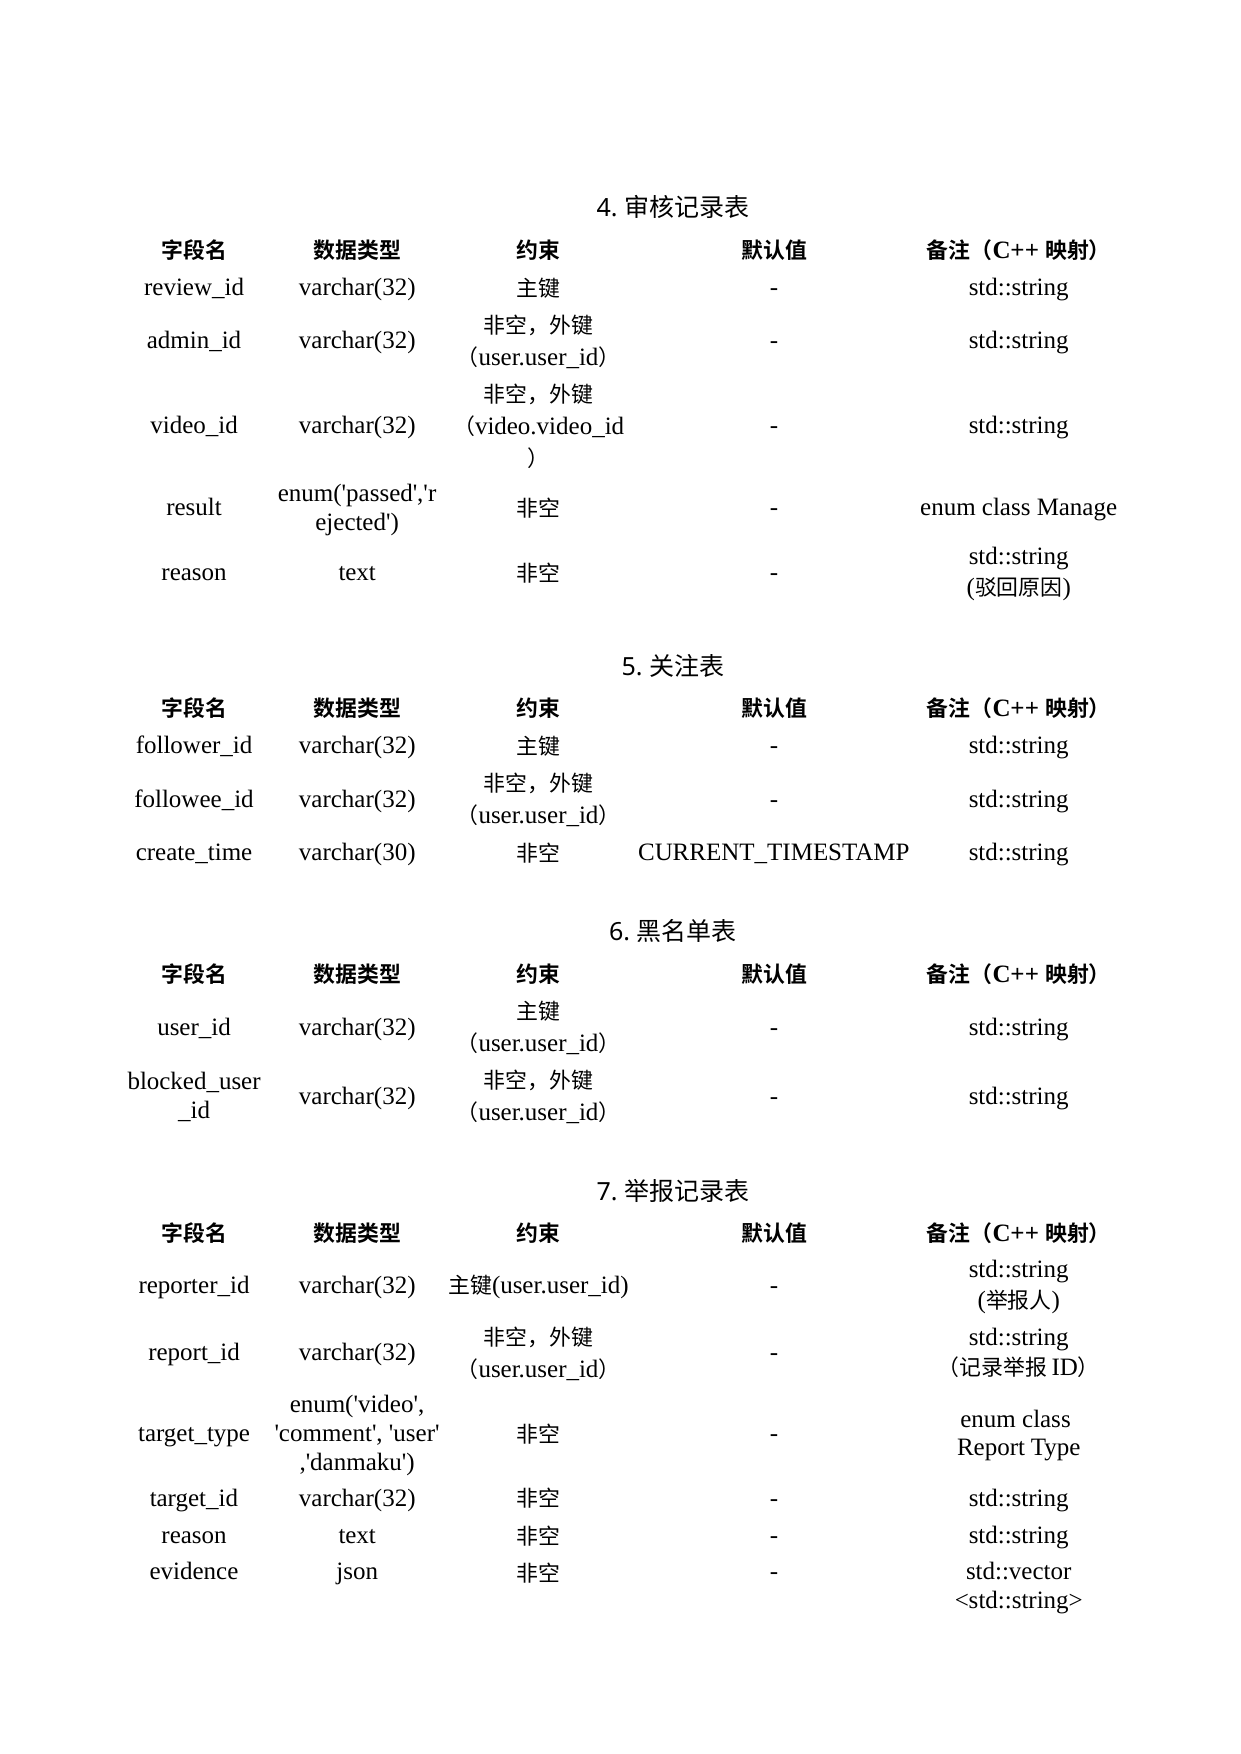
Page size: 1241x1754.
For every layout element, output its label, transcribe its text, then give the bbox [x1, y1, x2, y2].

table_cell std::string (驳回原因) [915, 539, 1122, 605]
table_cell enum class Manage [915, 475, 1122, 538]
table_cell std::string [915, 764, 1122, 833]
table_cell varchar(32) [270, 1251, 444, 1317]
table_cell 主键 （user.user_id） [444, 991, 632, 1061]
table_cell varchar(32) [270, 374, 444, 475]
table_cell varchar(32) [270, 1061, 444, 1130]
table_cell varchar(32) [270, 764, 444, 833]
table_header 默认值 [633, 1214, 915, 1251]
table_cell std::string [915, 1061, 1122, 1130]
table_header 约束 [444, 1214, 632, 1251]
table_header 约束 [444, 689, 632, 726]
table_cell - [633, 475, 915, 538]
table_cell 主键 [444, 268, 632, 305]
table_cell 非空 [444, 833, 632, 870]
table_cell follower_id [118, 726, 269, 763]
table_cell - [633, 1061, 915, 1130]
table_cell std::string [915, 374, 1122, 475]
table_cell 非空，外键（user.user_id） [444, 1317, 632, 1386]
table_cell - [633, 374, 915, 475]
table_header 备注（C++ 映射） [915, 689, 1122, 726]
table_cell - [633, 1479, 915, 1516]
table_cell varchar(32) [270, 268, 444, 305]
table_cell 非空，外键（video.video_id） [444, 374, 632, 475]
table_cell reporter_id [118, 1251, 269, 1317]
table_cell std::vector <std::string> [915, 1554, 1122, 1617]
table_cell 非空，外键（user.user_id） [444, 764, 632, 833]
table_header 备注（C++ 映射） [915, 954, 1122, 991]
table_header 备注（C++ 映射） [915, 1214, 1122, 1251]
table_cell varchar(32) [270, 991, 444, 1061]
table_cell json [270, 1554, 444, 1617]
table_cell reason [118, 539, 269, 605]
table_cell varchar(32) [270, 1479, 444, 1516]
table_cell video_id [118, 374, 269, 475]
table_cell varchar(32) [270, 1317, 444, 1386]
table_cell 非空，外键（user.user_id） [444, 1061, 632, 1130]
table_cell evidence [118, 1554, 269, 1617]
table_cell std::string [915, 1516, 1122, 1553]
table_cell std::string [915, 268, 1122, 305]
table_cell review_id [118, 268, 269, 305]
subtitle 4. 审核记录表 [118, 188, 1122, 224]
table_header 数据类型 [270, 1214, 444, 1251]
table_cell varchar(30) [270, 833, 444, 870]
table_cell std::string [915, 305, 1122, 374]
table_cell 主键 [444, 726, 632, 763]
table_cell 非空 [444, 539, 632, 605]
table_cell target_type [118, 1386, 269, 1478]
table_cell 非空 [444, 1479, 632, 1516]
table_header 字段名 [118, 689, 269, 726]
table_cell - [633, 1317, 915, 1386]
table_cell std::string （记录举报ID） [915, 1317, 1122, 1386]
table_cell user_id [118, 991, 269, 1061]
table_cell - [633, 1554, 915, 1617]
table_cell 非空，外键（user.user_id） [444, 305, 632, 374]
table_header 数据类型 [270, 230, 444, 268]
table_header 约束 [444, 230, 632, 268]
table_cell blocked_user_id [118, 1061, 269, 1130]
table_cell - [633, 726, 915, 763]
table_cell - [633, 1251, 915, 1317]
table_cell enum class Report Type [915, 1386, 1122, 1478]
table_cell std::string (举报人) [915, 1251, 1122, 1317]
table_cell - [633, 305, 915, 374]
table_header 数据类型 [270, 689, 444, 726]
table_cell 非空 [444, 1516, 632, 1553]
subtitle 6. 黑名单表 [118, 911, 1122, 948]
table_cell - [633, 1386, 915, 1478]
table_header 默认值 [633, 954, 915, 991]
table_cell varchar(32) [270, 305, 444, 374]
table_cell - [633, 764, 915, 833]
table_cell report_id [118, 1317, 269, 1386]
table_cell std::string [915, 726, 1122, 763]
table_header 备注（C++ 映射） [915, 230, 1122, 268]
table_cell - [633, 539, 915, 605]
table_cell enum('video', 'comment', 'user' ,'danmaku') [270, 1386, 444, 1478]
table_cell result [118, 475, 269, 538]
table_cell - [633, 268, 915, 305]
table_cell - [633, 991, 915, 1061]
table_cell create_time [118, 833, 269, 870]
table_cell enum('passed','rejected') [270, 475, 444, 538]
subtitle 5. 关注表 [118, 646, 1122, 682]
table_cell std::string [915, 991, 1122, 1061]
table_header 默认值 [633, 689, 915, 726]
table_cell varchar(32) [270, 726, 444, 763]
table_cell 非空 [444, 1386, 632, 1478]
table_header 字段名 [118, 230, 269, 268]
table_cell admin_id [118, 305, 269, 374]
table_cell 主键(user.user_id) [444, 1251, 632, 1317]
table_cell std::string [915, 833, 1122, 870]
table_header 数据类型 [270, 954, 444, 991]
table_cell - [633, 1516, 915, 1553]
table_header 字段名 [118, 1214, 269, 1251]
table_cell target_id [118, 1479, 269, 1516]
table_header 默认值 [633, 230, 915, 268]
table_cell CURRENT_TIMESTAMP [633, 833, 915, 870]
subtitle 7. 举报记录表 [118, 1171, 1122, 1207]
table_cell 非空 [444, 475, 632, 538]
table_header 约束 [444, 954, 632, 991]
table_cell std::string [915, 1479, 1122, 1516]
table_cell followee_id [118, 764, 269, 833]
table_header 字段名 [118, 954, 269, 991]
table_cell reason [118, 1516, 269, 1553]
table_cell text [270, 1516, 444, 1553]
table_cell 非空 [444, 1554, 632, 1617]
table_cell text [270, 539, 444, 605]
